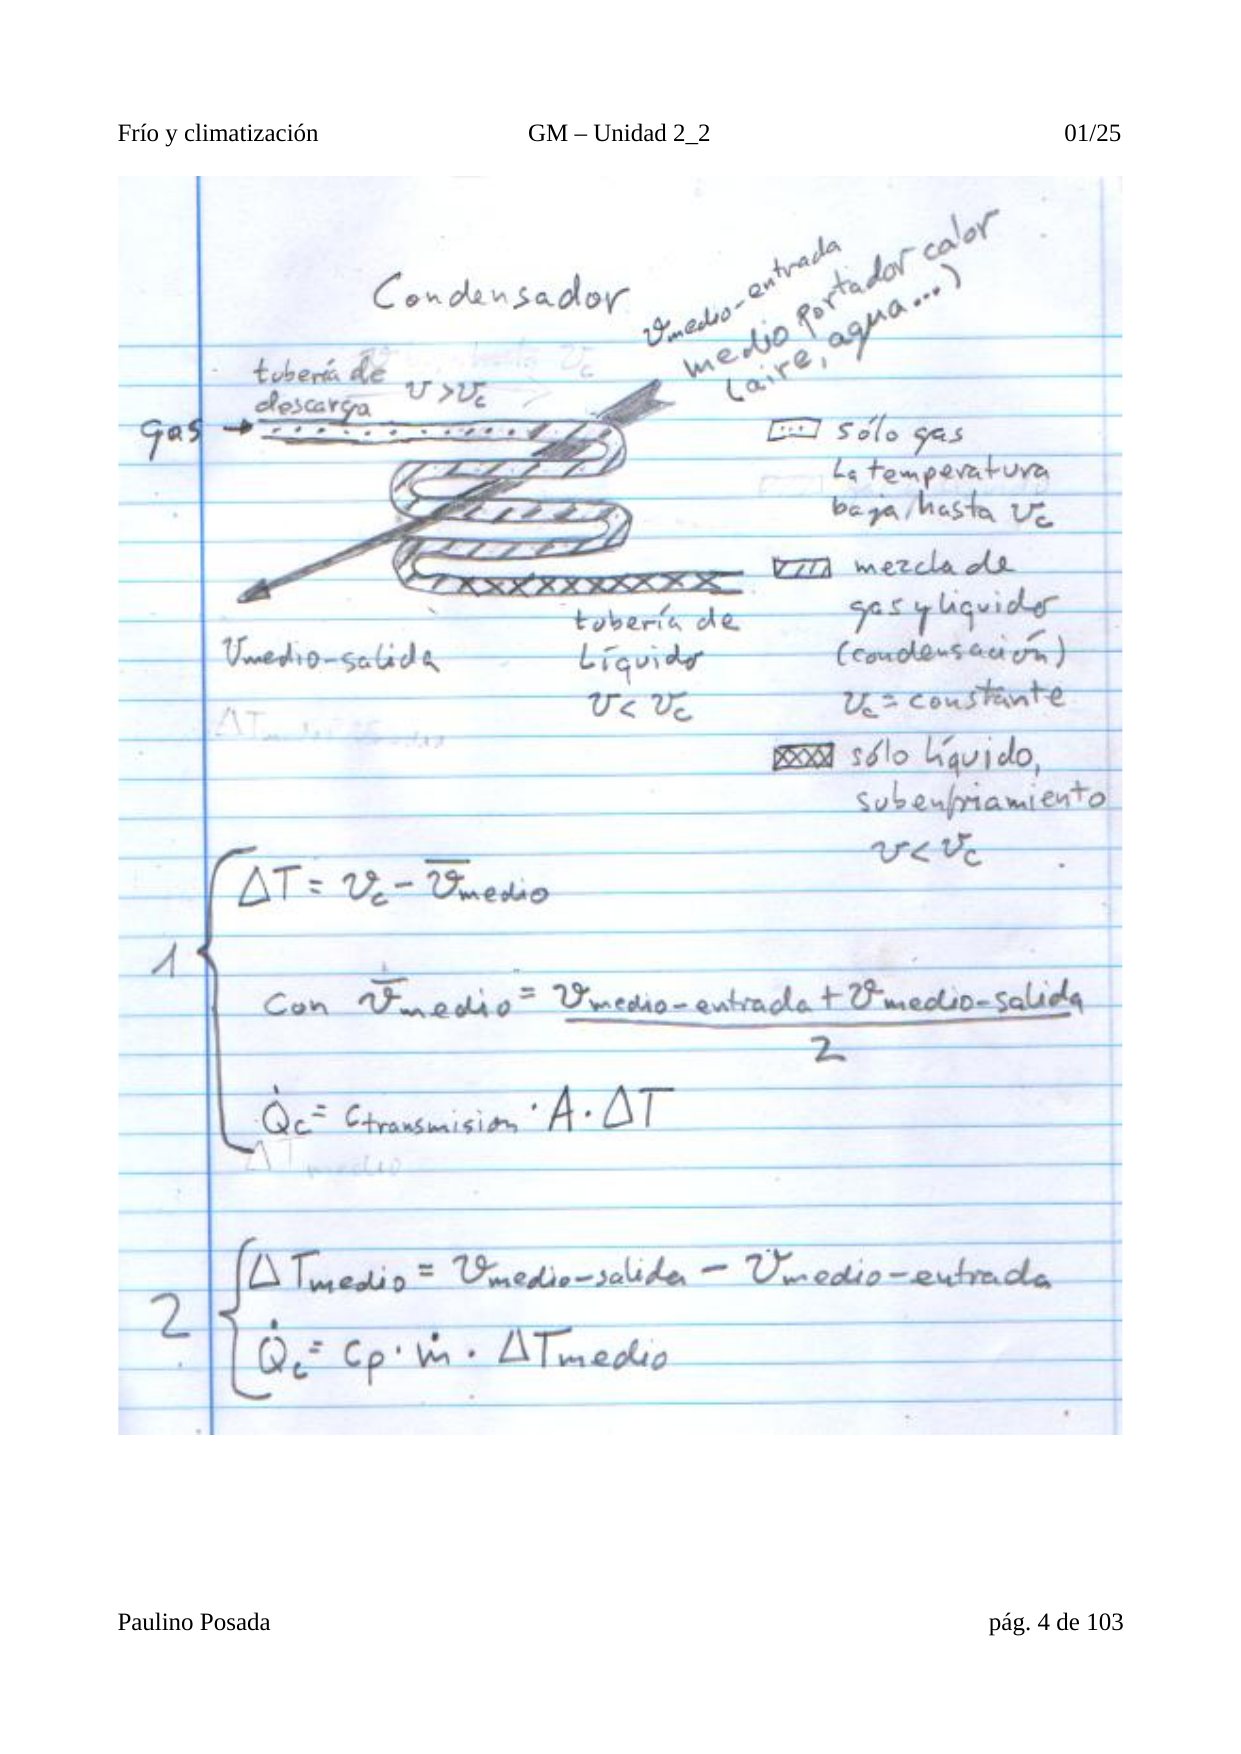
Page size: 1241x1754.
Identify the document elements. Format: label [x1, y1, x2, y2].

picture [118, 176, 1123, 1435]
